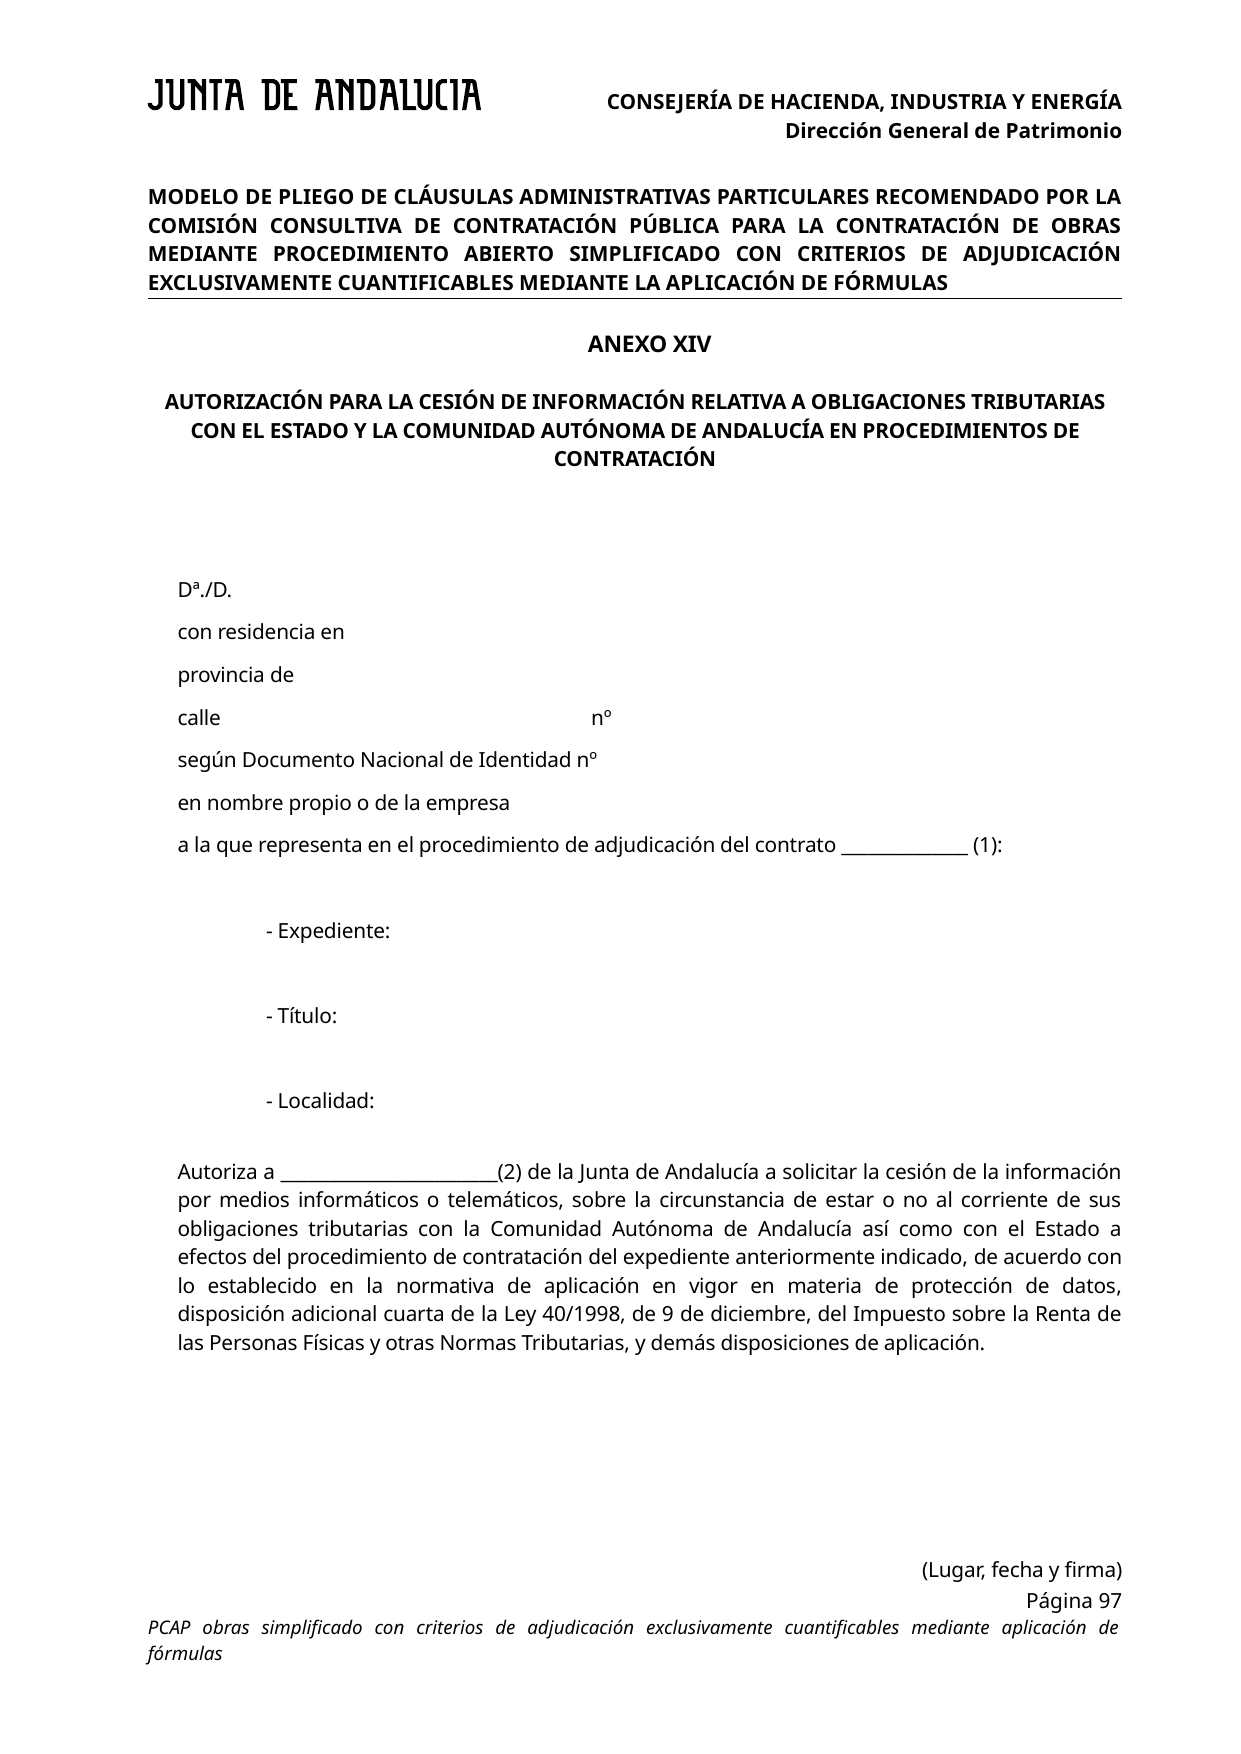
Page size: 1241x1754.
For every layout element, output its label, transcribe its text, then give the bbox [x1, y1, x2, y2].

text (Lugar, fecha y firma) [177, 1555, 1122, 1584]
text Autoriza a ________________________(2) de la Junta de Andalucía a solicitar la cesión de la información por medios informáticos o telemáticos, sobre la circunstancia de estar o no al corriente de sus obligaciones tributarias con la Comunidad Autónoma de Andalucía así como con el Estado a efectos del procedimiento de contratación del expediente anteriormente indicado, de acuerdo con lo establecido en la normativa de aplicación en vigor en materia de protección de datos, disposición adicional cuarta de la Ley 40/1998, de 9 de diciembre, del Impuesto sobre la Renta de las Personas Físicas y otras Normas Tributarias, y demás disposiciones de aplicación. [177, 1157, 1122, 1356]
text Dª./D. [177, 575, 1122, 603]
text MODELO DE PLIEGO DE CLÁUSULAS ADMINISTRATIVAS PARTICULARES RECOMENDADO POR LA COMISIÓN CONSULTIVA DE CONTRATACIÓN PÚBLICA PARA LA CONTRATACIÓN DE OBRAS MEDIANTE PROCEDIMIENTO ABIERTO SIMPLIFICADO CON CRITERIOS DE ADJUDICACIÓN EXCLUSIVAMENTE CUANTIFICABLES MEDIANTE LA APLICACIÓN DE FÓRMULAS [148, 182, 1122, 298]
text según Documento Nacional de Identidad nº [177, 745, 1122, 774]
text ANEXO XIV [177, 328, 1122, 359]
text a la que representa en el procedimiento de adjudicación del contrato ______________ (1): [177, 831, 1122, 859]
text AUTORIZACIÓN PARA LA CESIÓN DE INFORMACIÓN RELATIVA A OBLIGACIONES TRIBUTARIAS CON EL ESTADO Y LA COMUNIDAD AUTÓNOMA DE ANDALUCÍA EN PROCEDIMIENTOS DE CONTRATACIÓN [148, 387, 1122, 473]
text - Localidad: [266, 1086, 1122, 1114]
text con residencia en [177, 617, 1122, 646]
text - Título: [266, 1001, 1122, 1029]
text calle nº [177, 703, 1122, 731]
text provincia de [177, 660, 1122, 688]
text - Expediente: [192, 916, 1122, 944]
text en nombre propio o de la empresa [177, 788, 1122, 816]
